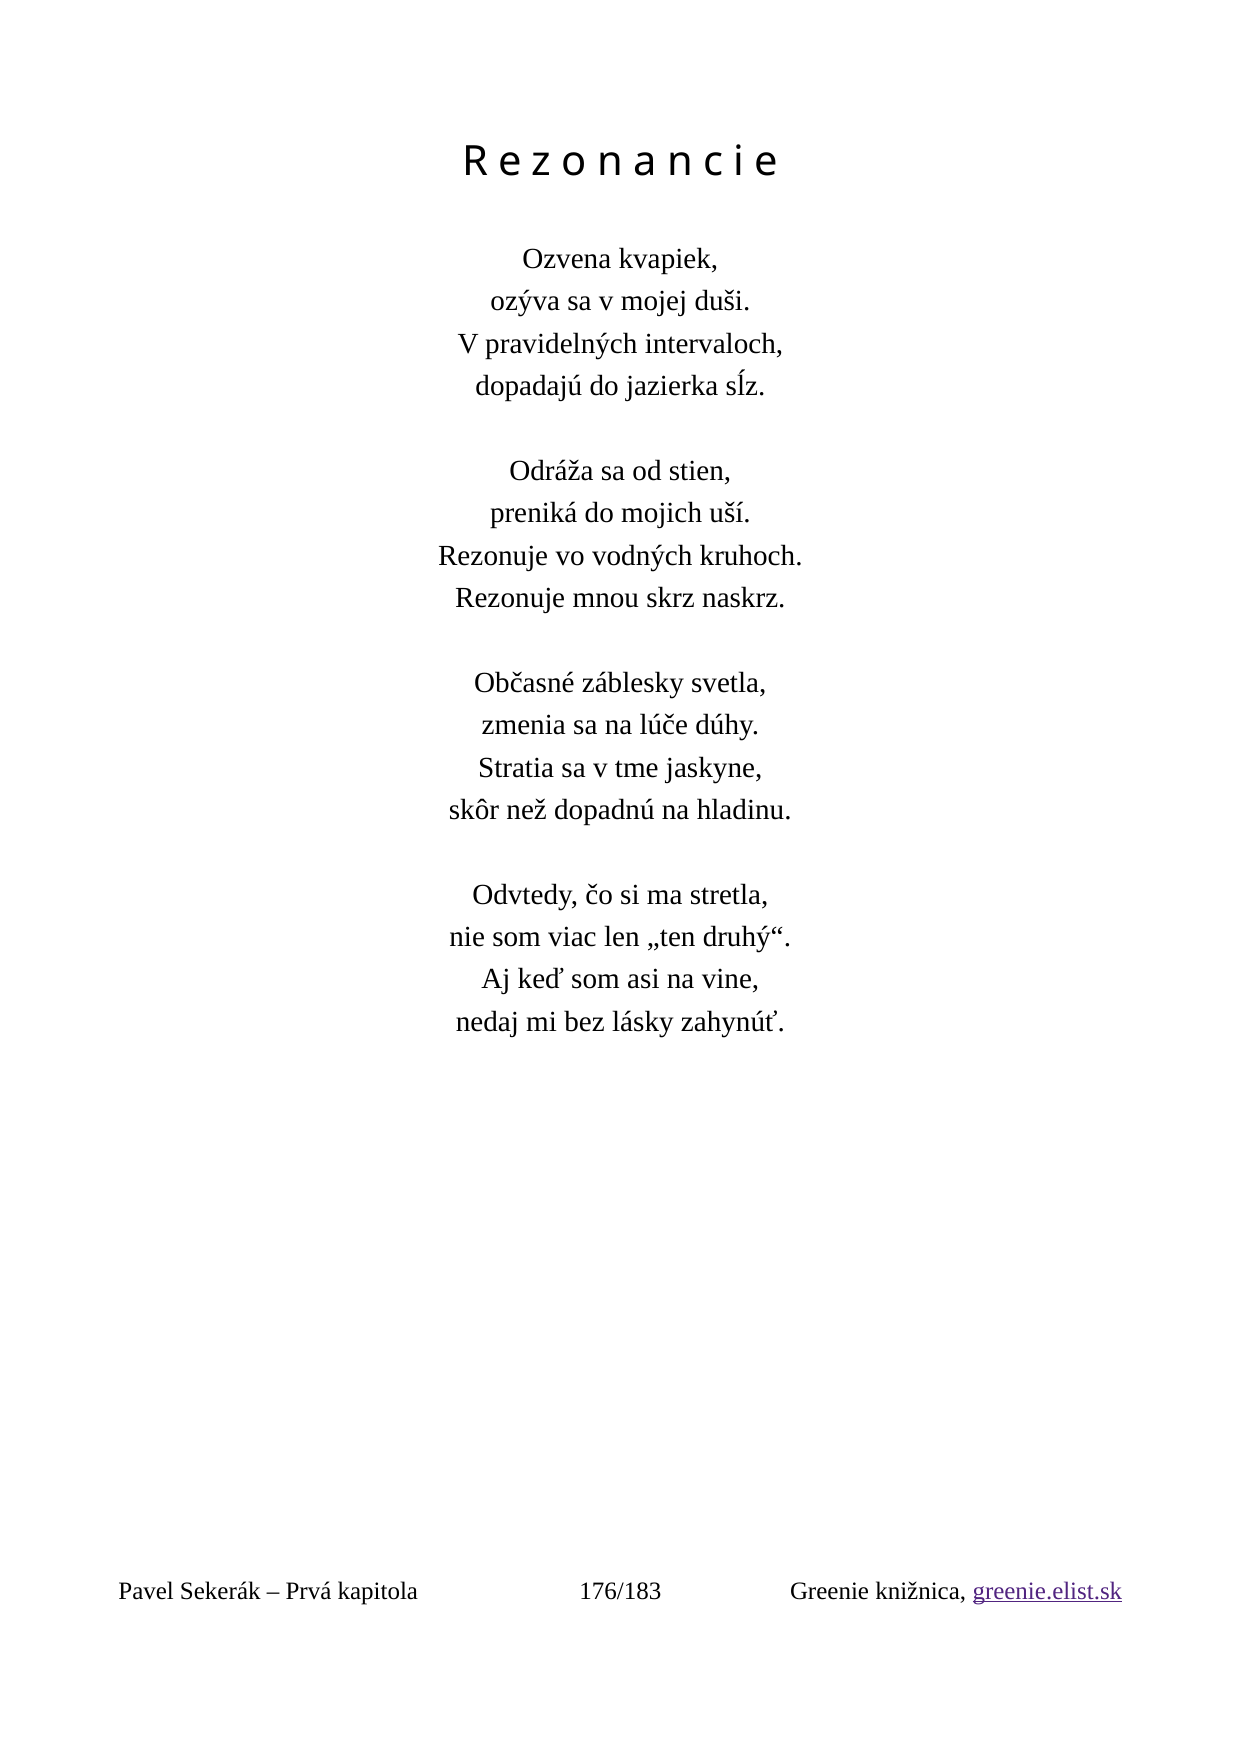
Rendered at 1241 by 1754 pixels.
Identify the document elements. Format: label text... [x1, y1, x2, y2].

text V pravidelných intervaloch, [106, 326, 1134, 359]
text Odráža sa od stien, [106, 453, 1134, 486]
text nedaj mi bez lásky zahynúť. [106, 1004, 1134, 1038]
text zmenia sa na lúče dúhy. [106, 707, 1134, 741]
text Odvtedy, čo si ma stretla, [106, 877, 1134, 910]
text ozýva sa v mojej duši. [106, 283, 1134, 317]
text Rezonuje mnou skrz naskrz. [106, 580, 1134, 614]
subtitle Rezonancie [106, 131, 1134, 188]
text Občasné záblesky svetla, [106, 665, 1134, 698]
text skôr než dopadnú na hladinu. [106, 792, 1134, 826]
text Stratia sa v tme jaskyne, [106, 750, 1134, 783]
text dopadajú do jazierka sĺz. [106, 368, 1134, 402]
text Ozvena kvapiek, [106, 241, 1134, 274]
text nie som viac len „ten druhý“. [106, 919, 1134, 953]
text preniká do mojich uší. [106, 495, 1134, 529]
text Aj keď som asi na vine, [106, 962, 1134, 995]
text Rezonuje vo vodných kruhoch. [106, 538, 1134, 571]
